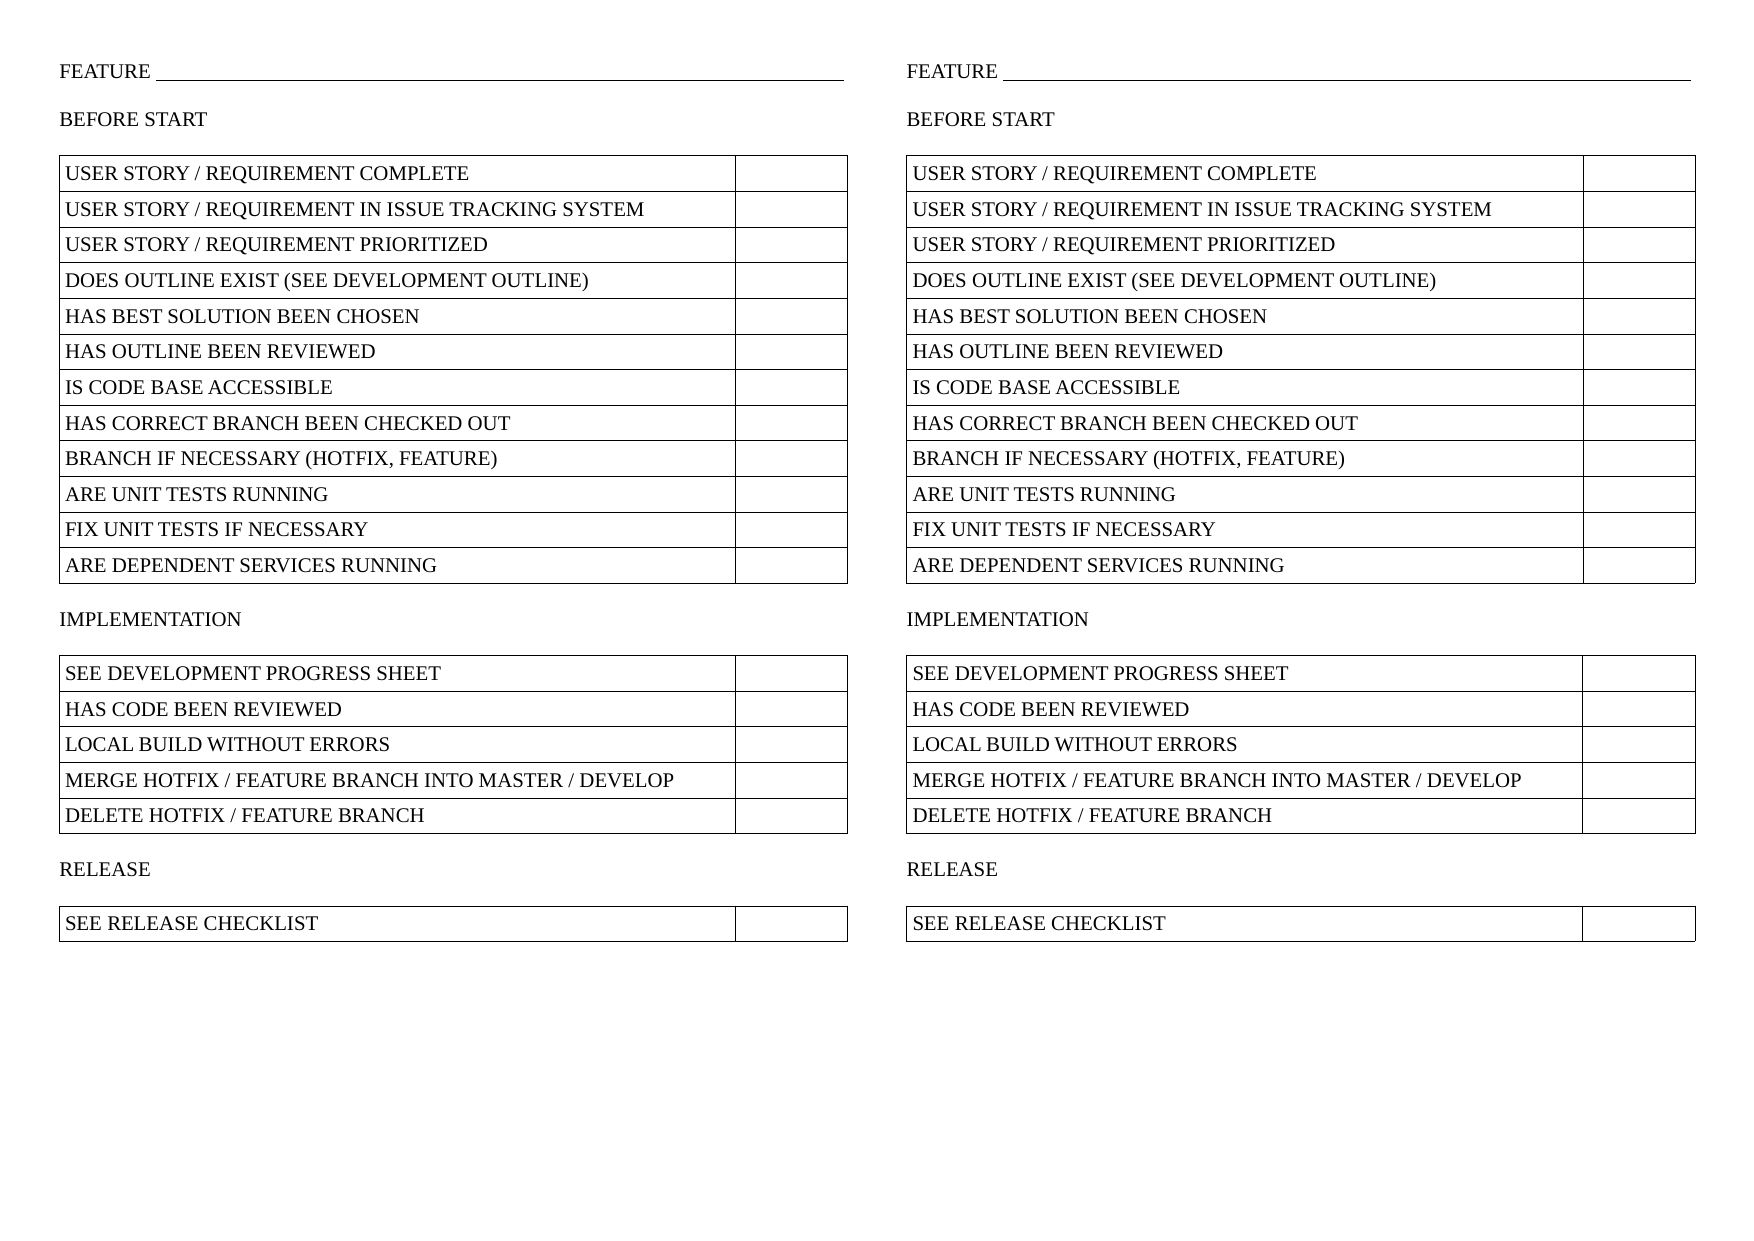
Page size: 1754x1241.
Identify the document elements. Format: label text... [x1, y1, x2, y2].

table_header USER STORY / REQUIREMENT COMPLETE [60, 156, 735, 191]
table_cell HAS OUTLINE BEEN REVIEWED [907, 335, 1583, 369]
table_cell BRANCH IF NECESSARY (HOTFIX, FEATURE) [907, 441, 1583, 476]
table_cell [736, 477, 847, 512]
table_cell ARE DEPENDENT SERVICES RUNNING [60, 548, 735, 583]
table_cell [1584, 477, 1695, 512]
table_cell BRANCH IF NECESSARY (HOTFIX, FEATURE) [60, 441, 735, 476]
table_cell [736, 763, 847, 798]
table_cell [1584, 513, 1695, 547]
table_header [736, 156, 847, 191]
table_cell [1584, 228, 1695, 262]
table_cell IS CODE BASE ACCESSIBLE [60, 370, 735, 405]
text IMPLEMENTATION [59, 607, 847, 631]
table_cell MERGE HOTFIX / FEATURE BRANCH INTO MASTER / DEVELOP [60, 763, 735, 798]
table_cell HAS CODE BEEN REVIEWED [907, 692, 1582, 726]
table_cell [1583, 763, 1695, 798]
table_cell USER STORY / REQUIREMENT IN ISSUE TRACKING SYSTEM [907, 192, 1583, 227]
table_cell ARE UNIT TESTS RUNNING [60, 477, 735, 512]
table_cell [736, 441, 847, 476]
table_cell USER STORY / REQUIREMENT PRIORITIZED [907, 228, 1583, 262]
table_cell HAS CORRECT BRANCH BEEN CHECKED OUT [907, 406, 1583, 440]
table_header SEE RELEASE CHECKLIST [907, 907, 1582, 941]
table_cell HAS BEST SOLUTION BEEN CHOSEN [907, 299, 1583, 333]
table_cell LOCAL BUILD WITHOUT ERRORS [907, 727, 1582, 762]
table_cell HAS CODE BEEN REVIEWED [60, 692, 735, 726]
table_cell DELETE HOTFIX / FEATURE BRANCH [907, 799, 1582, 833]
table_cell [736, 513, 847, 547]
table_cell DELETE HOTFIX / FEATURE BRANCH [60, 799, 735, 833]
table_cell ARE UNIT TESTS RUNNING [907, 477, 1583, 512]
table_header [1583, 656, 1695, 691]
table_cell [736, 692, 847, 726]
table_cell ARE DEPENDENT SERVICES RUNNING [907, 548, 1583, 583]
table_header SEE RELEASE CHECKLIST [60, 907, 735, 941]
table_header [736, 656, 847, 691]
text FEATURE [59, 59, 847, 83]
table_cell [736, 263, 847, 298]
table_cell [736, 799, 847, 833]
table_cell HAS OUTLINE BEEN REVIEWED [60, 335, 735, 369]
table_cell [1583, 727, 1695, 762]
table_cell [1584, 441, 1695, 476]
table_cell LOCAL BUILD WITHOUT ERRORS [60, 727, 735, 762]
table_header [1583, 907, 1695, 941]
table_cell HAS CORRECT BRANCH BEEN CHECKED OUT [60, 406, 735, 440]
table_cell [1584, 192, 1695, 227]
text RELEASE [906, 857, 1695, 881]
table_cell USER STORY / REQUIREMENT IN ISSUE TRACKING SYSTEM [60, 192, 735, 227]
table_cell [1584, 406, 1695, 440]
table_cell DOES OUTLINE EXIST (SEE DEVELOPMENT OUTLINE) [907, 263, 1583, 298]
table_cell MERGE HOTFIX / FEATURE BRANCH INTO MASTER / DEVELOP [907, 763, 1582, 798]
table_cell IS CODE BASE ACCESSIBLE [907, 370, 1583, 405]
text BEFORE START [906, 107, 1695, 131]
text BEFORE START [59, 107, 847, 131]
table_cell [1584, 335, 1695, 369]
table_header SEE DEVELOPMENT PROGRESS SHEET [60, 656, 735, 691]
table_cell [736, 192, 847, 227]
table_header USER STORY / REQUIREMENT COMPLETE [907, 156, 1583, 191]
table_cell [1584, 370, 1695, 405]
table_cell DOES OUTLINE EXIST (SEE DEVELOPMENT OUTLINE) [60, 263, 735, 298]
table_cell [1584, 548, 1695, 583]
table_cell [1584, 299, 1695, 333]
text IMPLEMENTATION [906, 607, 1695, 631]
table_cell [736, 548, 847, 583]
table_header [1584, 156, 1695, 191]
table_cell FIX UNIT TESTS IF NECESSARY [60, 513, 735, 547]
table_cell [1583, 692, 1695, 726]
table_cell [1583, 799, 1695, 833]
text FEATURE [906, 59, 1695, 83]
table_cell [736, 727, 847, 762]
table_cell [736, 406, 847, 440]
table_cell [1584, 263, 1695, 298]
table_header [736, 907, 847, 941]
table_cell [736, 335, 847, 369]
table_cell FIX UNIT TESTS IF NECESSARY [907, 513, 1583, 547]
table_cell [736, 228, 847, 262]
table_cell [736, 299, 847, 333]
table_header SEE DEVELOPMENT PROGRESS SHEET [907, 656, 1582, 691]
table_cell USER STORY / REQUIREMENT PRIORITIZED [60, 228, 735, 262]
table_cell HAS BEST SOLUTION BEEN CHOSEN [60, 299, 735, 333]
text RELEASE [59, 857, 847, 881]
table_cell [736, 370, 847, 405]
